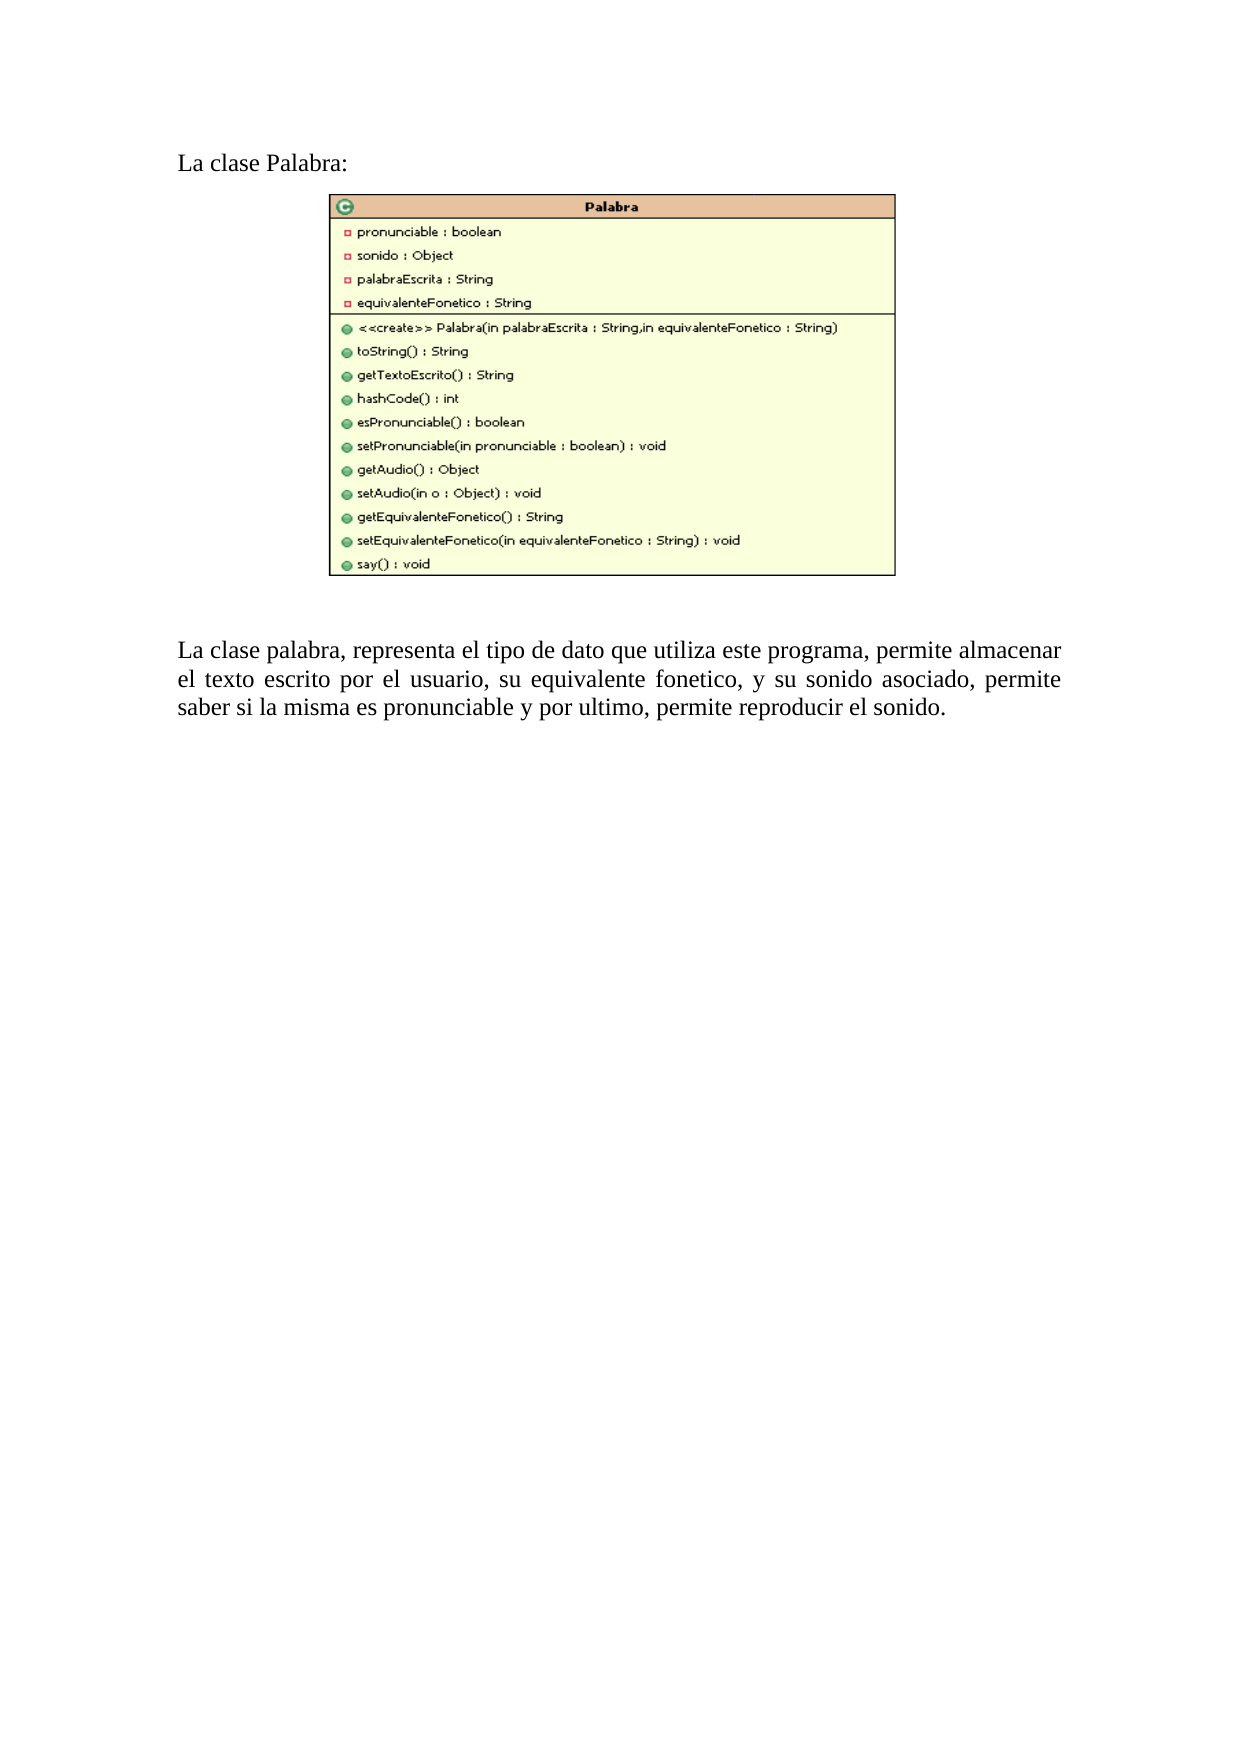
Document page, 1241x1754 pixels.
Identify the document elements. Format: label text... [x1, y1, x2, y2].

text La clase palabra, representa el tipo de dato que utiliza este programa, permite almacenar el texto escrito por el usuario, su equivalente fonetico, y su sonido asociado, permite saber si la misma es pronunciable y por ultimo, permite reproducir el sonido. [177, 635, 1063, 721]
picture [328, 194, 896, 576]
text La clase Palabra: [177, 148, 1063, 176]
